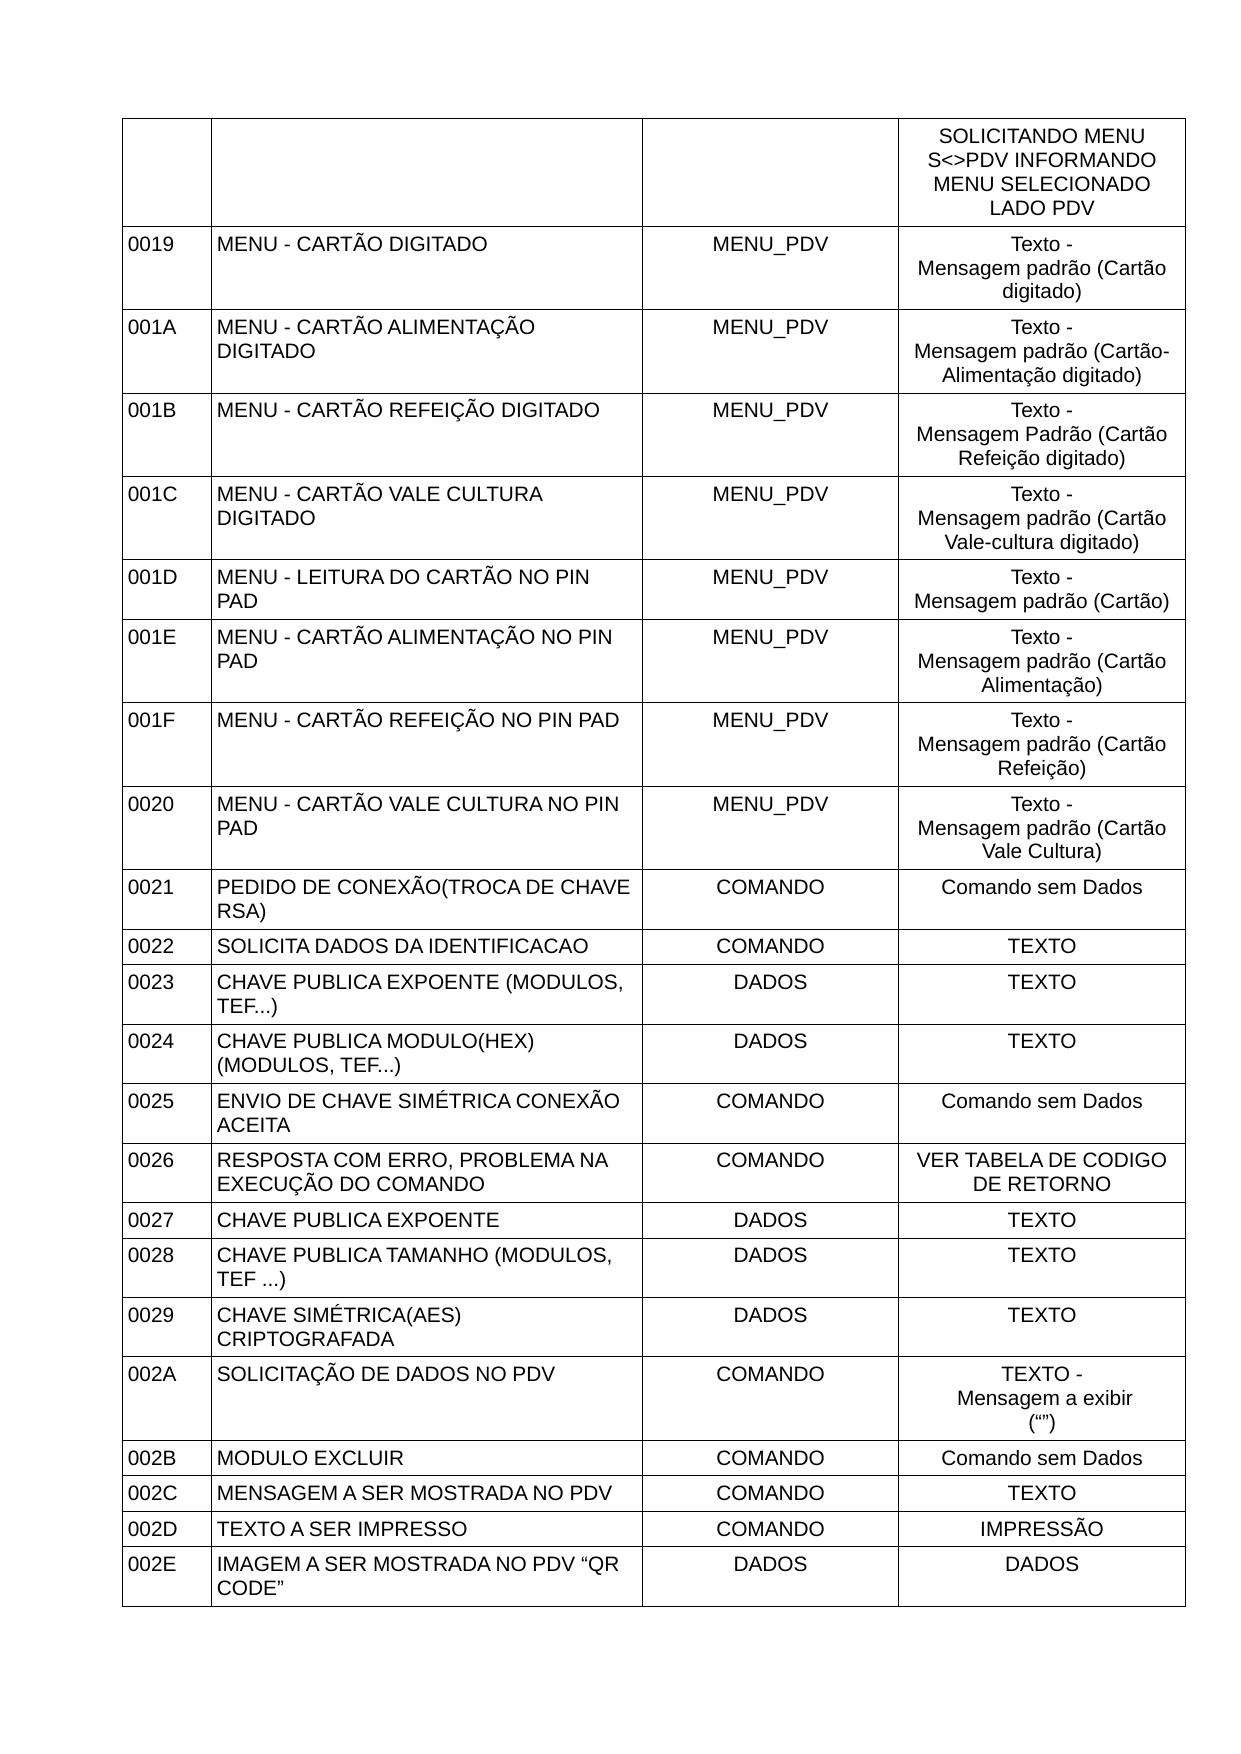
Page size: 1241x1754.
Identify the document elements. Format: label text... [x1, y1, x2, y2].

table_cell MENU_PDV [643, 310, 898, 392]
table_cell 0025 [123, 1084, 211, 1142]
table_cell MENU_PDV [643, 560, 898, 619]
table_cell 001A [123, 310, 211, 392]
table_cell DADOS [899, 1547, 1185, 1606]
table_cell MENU - CARTÃO VALE CULTURA DIGITADO [212, 477, 642, 559]
table_cell Texto - Mensagem Padrão (Cartão Refeição digitado) [899, 394, 1185, 476]
table_cell 0028 [123, 1239, 211, 1297]
table_cell CHAVE PUBLICA EXPOENTE (MODULOS, TEF...) [212, 965, 642, 1023]
table_cell CHAVE PUBLICA EXPOENTE [212, 1203, 642, 1237]
table_cell Texto - Mensagem padrão (Cartão Vale Cultura) [899, 787, 1185, 869]
table_cell Comando sem Dados [899, 1441, 1185, 1475]
table_cell 002C [123, 1476, 211, 1511]
table_cell Comando sem Dados [899, 870, 1185, 928]
table_cell MENU_PDV [643, 787, 898, 869]
table_cell MENU - LEITURA DO CARTÃO NO PIN PAD [212, 560, 642, 619]
table_cell TEXTO A SER IMPRESSO [212, 1512, 642, 1546]
table_cell MENU - CARTÃO ALIMENTAÇÃO NO PIN PAD [212, 620, 642, 702]
table_cell COMANDO [643, 1144, 898, 1202]
table_cell DADOS [643, 1298, 898, 1356]
table_cell 0026 [123, 1144, 211, 1202]
table_cell MENU_PDV [643, 620, 898, 702]
table_cell TEXTO [899, 965, 1185, 1023]
table_cell MENU - CARTÃO REFEIÇÃO NO PIN PAD [212, 703, 642, 786]
table_cell 002D [123, 1512, 211, 1546]
table_cell TEXTO [899, 930, 1185, 964]
table_cell 001D [123, 560, 211, 619]
table_cell DADOS [643, 1025, 898, 1083]
table_cell COMANDO [643, 870, 898, 928]
table_cell 002E [123, 1547, 211, 1606]
table_cell COMANDO [643, 1512, 898, 1546]
table_cell Texto - Mensagem padrão (Cartão digitado) [899, 227, 1185, 309]
table_cell MENU - CARTÃO REFEIÇÃO DIGITADO [212, 394, 642, 476]
table_cell COMANDO [643, 1357, 898, 1440]
table_cell TEXTO [899, 1239, 1185, 1297]
table_cell SOLICITAÇÃO DE DADOS NO PDV [212, 1357, 642, 1440]
table_cell SOLICITA DADOS DA IDENTIFICACAO [212, 930, 642, 964]
table_cell 0027 [123, 1203, 211, 1237]
table_cell Texto - Mensagem padrão (Cartão Refeição) [899, 703, 1185, 786]
table_cell 0021 [123, 870, 211, 928]
table_cell MENU_PDV [643, 477, 898, 559]
table_cell TEXTO - Mensagem a exibir (“”) [899, 1357, 1185, 1440]
table_cell 0029 [123, 1298, 211, 1356]
table_cell RESPOSTA COM ERRO, PROBLEMA NA EXECUÇÃO DO COMANDO [212, 1144, 642, 1202]
table_cell 002A [123, 1357, 211, 1440]
table_cell MENU - CARTÃO VALE CULTURA NO PIN PAD [212, 787, 642, 869]
table_cell 0024 [123, 1025, 211, 1083]
table_cell COMANDO [643, 1084, 898, 1142]
table_cell DADOS [643, 965, 898, 1023]
table_cell VER TABELA DE CODIGO DE RETORNO [899, 1144, 1185, 1202]
table_cell 001F [123, 703, 211, 786]
table_cell IMPRESSÃO [899, 1512, 1185, 1546]
table_cell DADOS [643, 1239, 898, 1297]
table_cell [212, 119, 642, 226]
table_cell CHAVE PUBLICA TAMANHO (MODULOS, TEF ...) [212, 1239, 642, 1297]
table_cell IMAGEM A SER MOSTRADA NO PDV “QR CODE” [212, 1547, 642, 1606]
table_cell MENU_PDV [643, 703, 898, 786]
table_cell Texto - Mensagem padrão (Cartão Alimentação) [899, 620, 1185, 702]
table_cell MODULO EXCLUIR [212, 1441, 642, 1475]
table_cell DADOS [643, 1547, 898, 1606]
table_cell MENU_PDV [643, 227, 898, 309]
table_cell TEXTO [899, 1025, 1185, 1083]
table_cell MENU - CARTÃO ALIMENTAÇÃO DIGITADO [212, 310, 642, 392]
table_cell 0020 [123, 787, 211, 869]
table_cell COMANDO [643, 1441, 898, 1475]
table_cell 002B [123, 1441, 211, 1475]
table_cell MENSAGEM A SER MOSTRADA NO PDV [212, 1476, 642, 1511]
table_cell Texto - Mensagem padrão (Cartão-Alimentação digitado) [899, 310, 1185, 392]
table_cell COMANDO [643, 1476, 898, 1511]
table_cell TEXTO [899, 1476, 1185, 1511]
table_cell SOLICITANDO MENU S<>PDV INFORMANDO MENU SELECIONADO LADO PDV [899, 119, 1185, 226]
table_cell ENVIO DE CHAVE SIMÉTRICA CONEXÃO ACEITA [212, 1084, 642, 1142]
table_cell Comando sem Dados [899, 1084, 1185, 1142]
table_cell TEXTO [899, 1298, 1185, 1356]
table_cell CHAVE SIMÉTRICA(AES) CRIPTOGRAFADA [212, 1298, 642, 1356]
table_cell DADOS [643, 1203, 898, 1237]
table_cell MENU_PDV [643, 394, 898, 476]
table_cell [643, 119, 898, 226]
table_cell 001C [123, 477, 211, 559]
table_cell 0019 [123, 227, 211, 309]
table_cell Texto - Mensagem padrão (Cartão) [899, 560, 1185, 619]
table_cell 0023 [123, 965, 211, 1023]
table_cell 001E [123, 620, 211, 702]
table_cell COMANDO [643, 930, 898, 964]
table_cell PEDIDO DE CONEXÃO(TROCA DE CHAVE RSA) [212, 870, 642, 928]
table_cell 001B [123, 394, 211, 476]
table_cell TEXTO [899, 1203, 1185, 1237]
table_cell Texto - Mensagem padrão (Cartão Vale-cultura digitado) [899, 477, 1185, 559]
table_cell CHAVE PUBLICA MODULO(HEX) (MODULOS, TEF...) [212, 1025, 642, 1083]
table_cell [123, 119, 211, 226]
table_cell 0022 [123, 930, 211, 964]
table_cell MENU - CARTÃO DIGITADO [212, 227, 642, 309]
